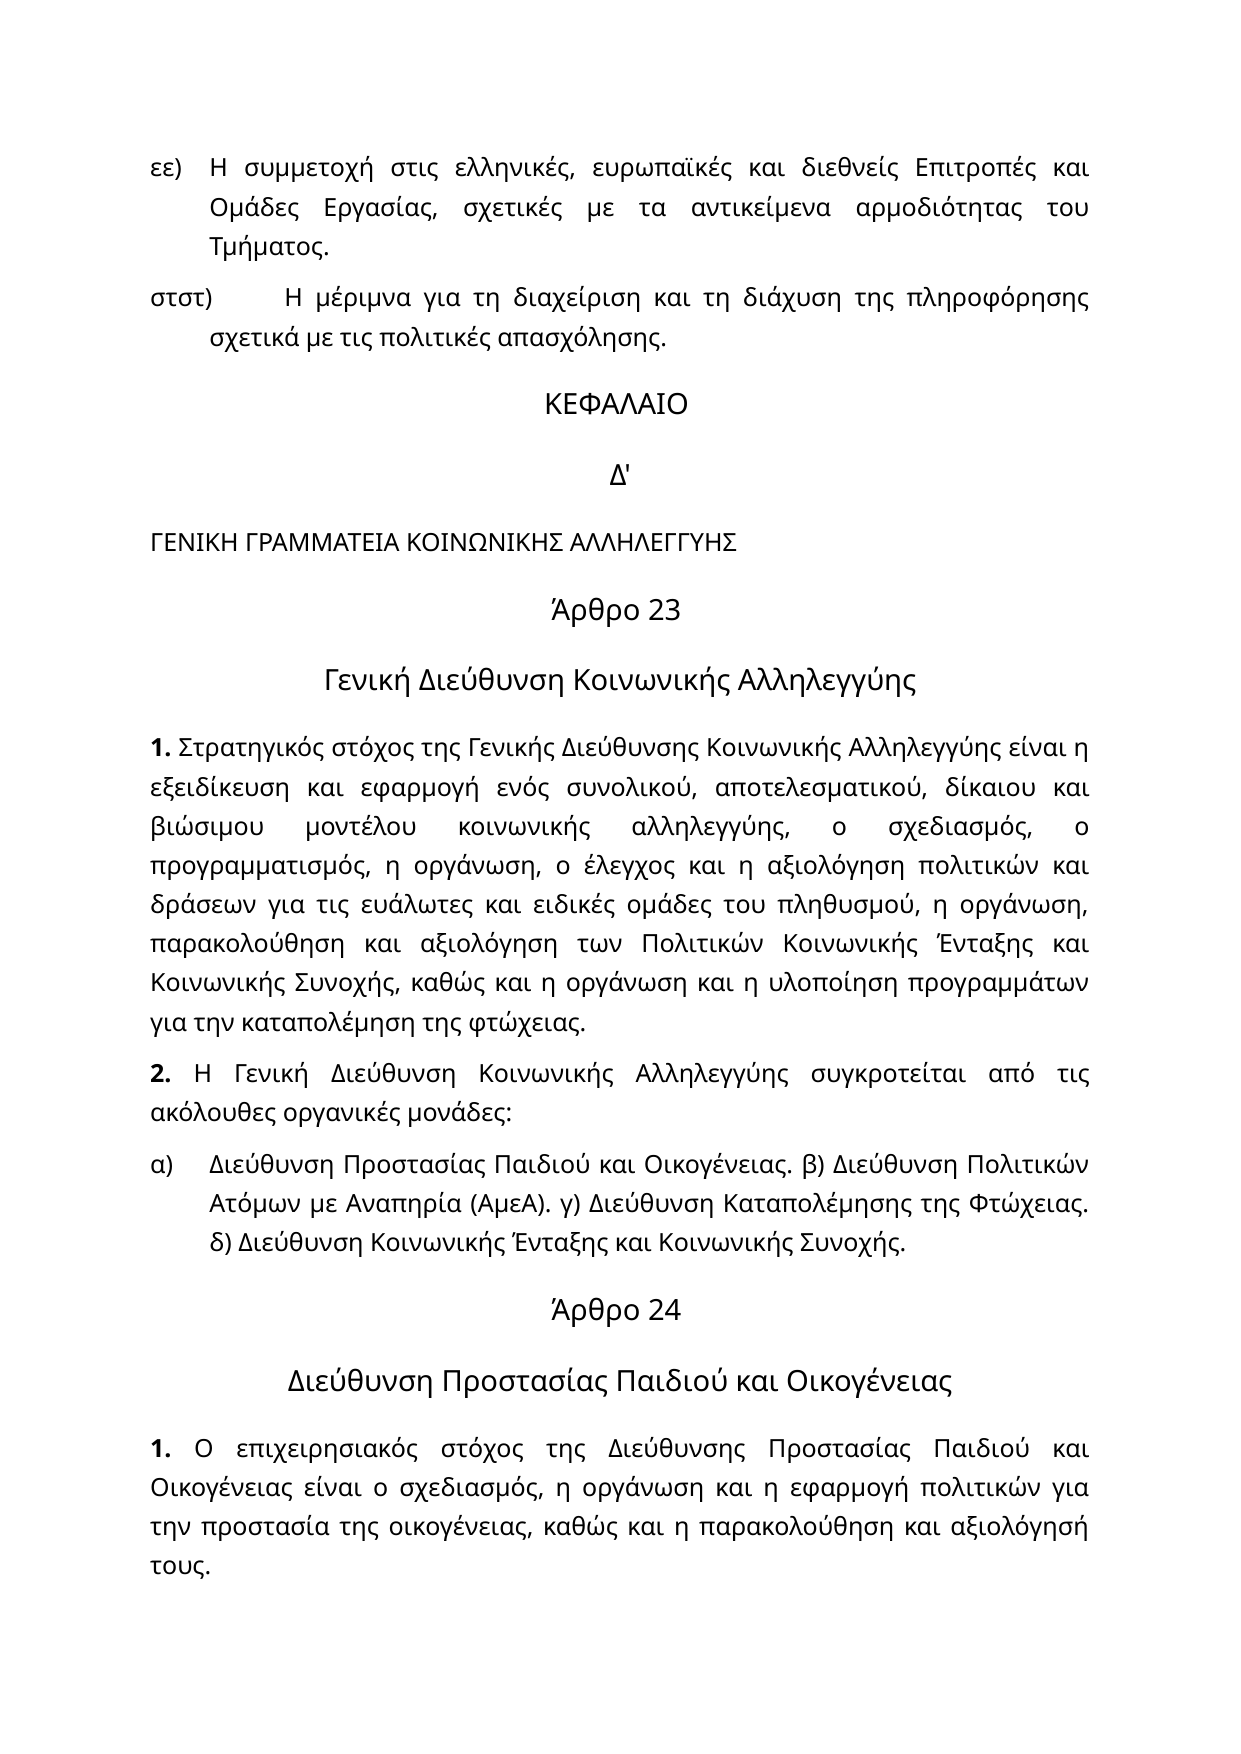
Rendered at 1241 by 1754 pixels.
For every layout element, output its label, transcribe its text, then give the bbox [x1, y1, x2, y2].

subtitle Γενική Διεύθυνση Κοινωνικής Αλληλεγγύης [150, 659, 1090, 699]
list α) Διεύθυνση Προστασίας Παιδιού και Οικογένειας. β) Διεύθυνση Πολιτικών Ατόμων με Αναπηρία (ΑμεΑ). γ) Διεύθυνση Καταπολέμησης της Φτώχειας. δ) Διεύθυνση Κοινωνικής Ένταξης και Κοινωνικής Συνοχής. [150, 1147, 1090, 1259]
text 1. Στρατηγικός στόχος της Γενικής Διεύθυνσης Κοινωνικής Αλληλεγγύης είναι η εξειδίκευση και εφαρμογή ενός συνολικού, αποτελεσματικού, δίκαιου και βιώσιμου μοντέλου κοινωνικής αλληλεγγύης, ο σχεδιασμός, ο προγραμματισμός, η οργάνωση, ο έλεγχος και η αξιολόγηση πολιτικών και δράσεων για τις ευάλωτες και ειδικές ομάδες του πληθυσμού, η οργάνωση, παρακολούθηση και αξιολόγηση των Πολιτικών Κοινωνικής Ένταξης και Κοινωνικής Συνοχής, καθώς και η οργάνωση και η υλοποίηση προγραμμάτων για την καταπολέμηση της φτώχειας. [150, 730, 1090, 1038]
list εε) Η συμμετοχή στις ελληνικές, ευρωπαϊκές και διεθνείς Επιτροπές και Ομάδες Εργασίας, σχετικές με τα αντικείμενα αρμοδιότητας του Τμήματος. [150, 150, 1090, 262]
subtitle Δ' [150, 454, 1090, 494]
text ΓΕΝΙΚΗ ΓΡΑΜΜΑΤΕΙΑ ΚΟΙΝΩΝΙΚΗΣ ΑΛΛΗΛΕΓΓΥΗΣ [150, 524, 1090, 559]
subtitle Άρθρο 23 [150, 589, 1090, 628]
text 1. Ο επιχειρησιακός στόχος της Διεύθυνσης Προστασίας Παιδιού και Οικογένειας είναι ο σχεδιασμός, η οργάνωση και η εφαρμογή πολιτικών για την προστασία της οικογένειας, καθώς και η παρακολούθηση και αξιολόγησή τους. [150, 1430, 1090, 1582]
subtitle Διεύθυνση Προστασίας Παιδιού και Οικογένειας [150, 1360, 1090, 1399]
text 2. Η Γενική Διεύθυνση Κοινωνικής Αλληλεγγύης συγκροτείται από τις ακόλουθες οργανικές μονάδες: [150, 1056, 1090, 1129]
subtitle ΚΕΦΑΛΑΙΟ [150, 383, 1090, 423]
list στστ) Η μέριμνα για τη διαχείριση και τη διάχυση της πληροφόρησης σχετικά με τις πολιτικές απασχόλησης. [150, 280, 1090, 353]
subtitle Άρθρο 24 [150, 1289, 1090, 1329]
